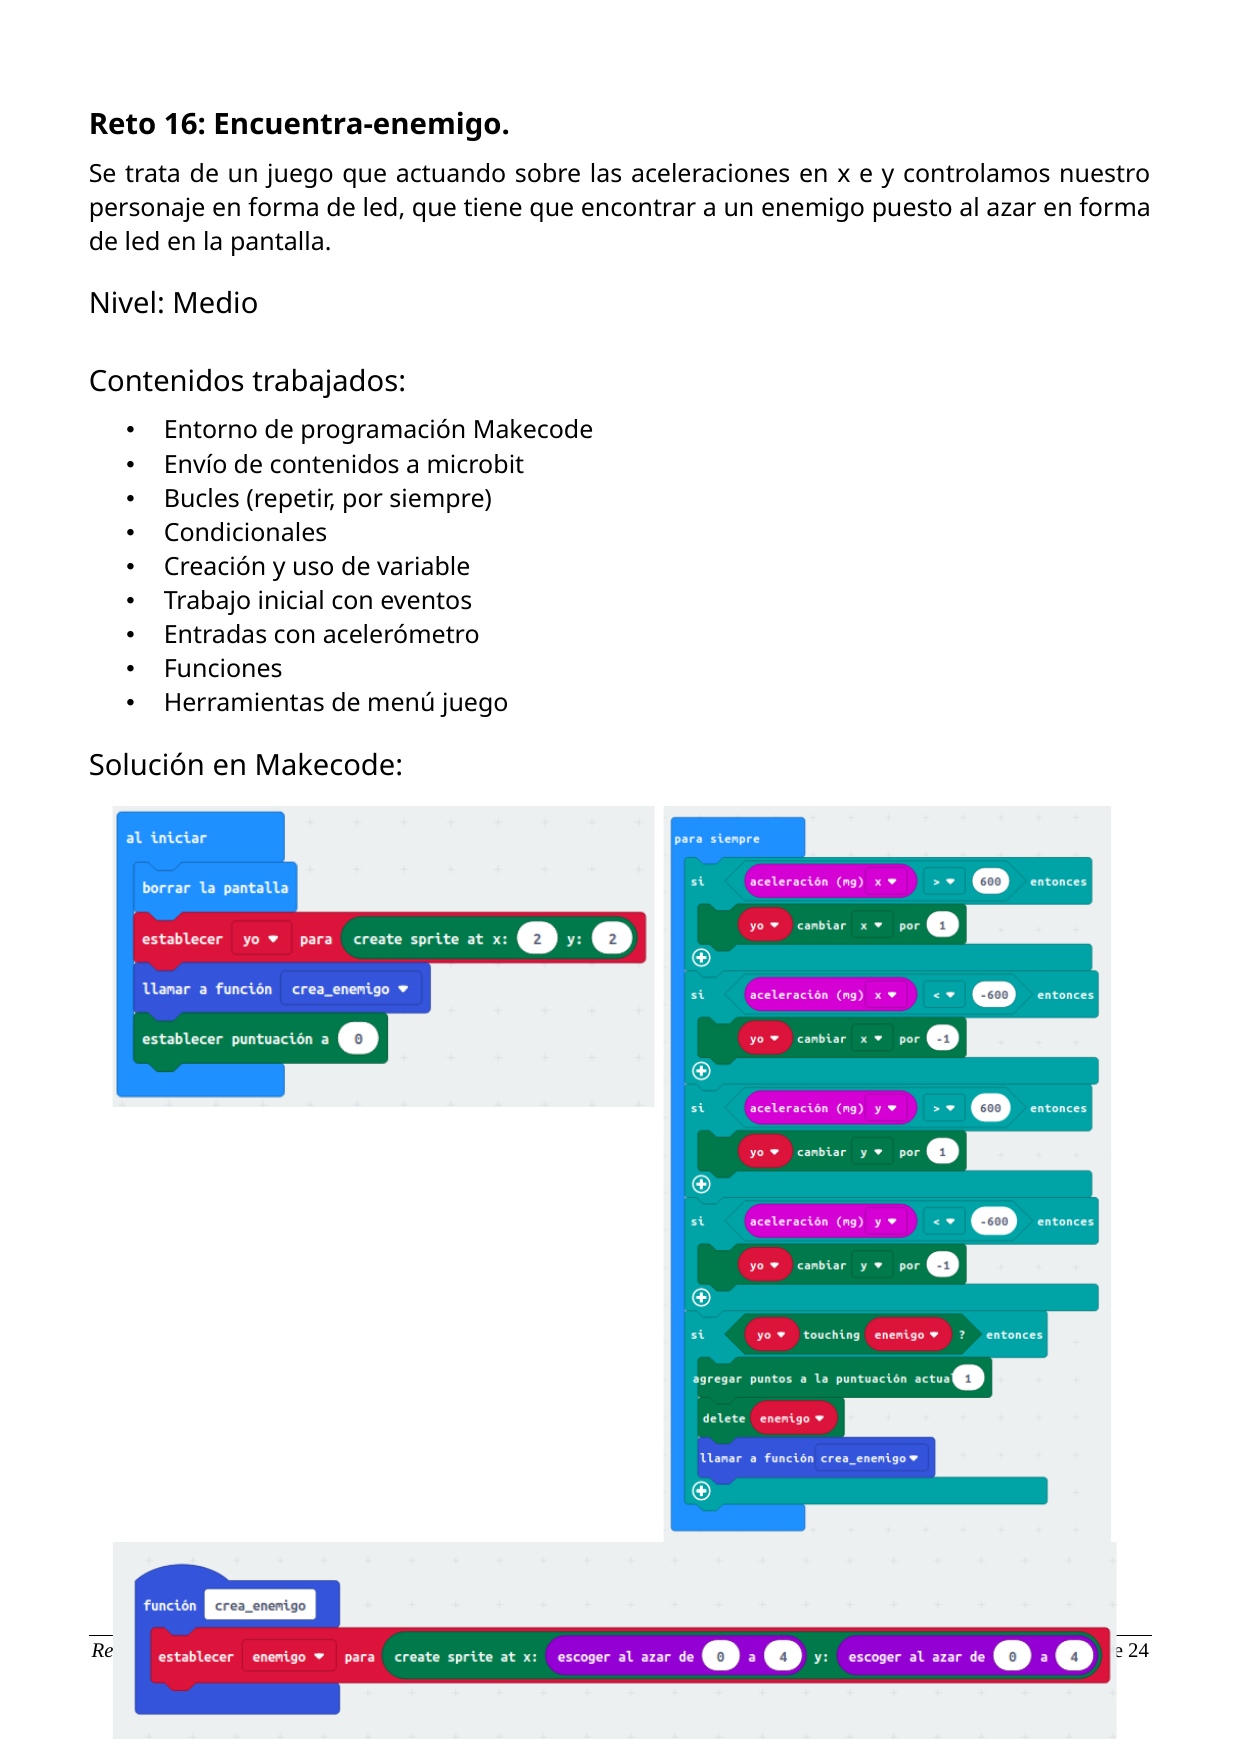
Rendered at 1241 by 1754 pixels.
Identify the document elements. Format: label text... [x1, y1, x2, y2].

picture [112, 806, 1117, 1739]
subtitle Nivel: Medio [88, 283, 1152, 322]
subtitle Reto 16: Encuentra-enemigo. [88, 103, 1152, 143]
list Condicionales [126, 514, 1152, 548]
list Entorno de programación Makecode [126, 412, 1152, 446]
list Creación y uso de variable [126, 548, 1152, 582]
list Trabajo inicial con eventos [126, 582, 1152, 617]
list Funciones [126, 651, 1152, 685]
list Entradas con acelerómetro [126, 617, 1152, 651]
subtitle Solución en Makecode: [88, 744, 1152, 783]
picture [112, 806, 655, 1107]
text Se trata de un juego que actuando sobre las aceleraciones en x e y controlamos nuestro personaje en forma de led, que tiene que encontrar a un enemigo puesto al azar en forma de led en la pantalla. [88, 156, 1152, 258]
list Envío de contenidos a microbit [126, 446, 1152, 480]
list Herramientas de menú juego [126, 685, 1152, 719]
subtitle Contenidos trabajados: [88, 360, 1152, 400]
list Bucles (repetir, por siempre) [126, 480, 1152, 514]
